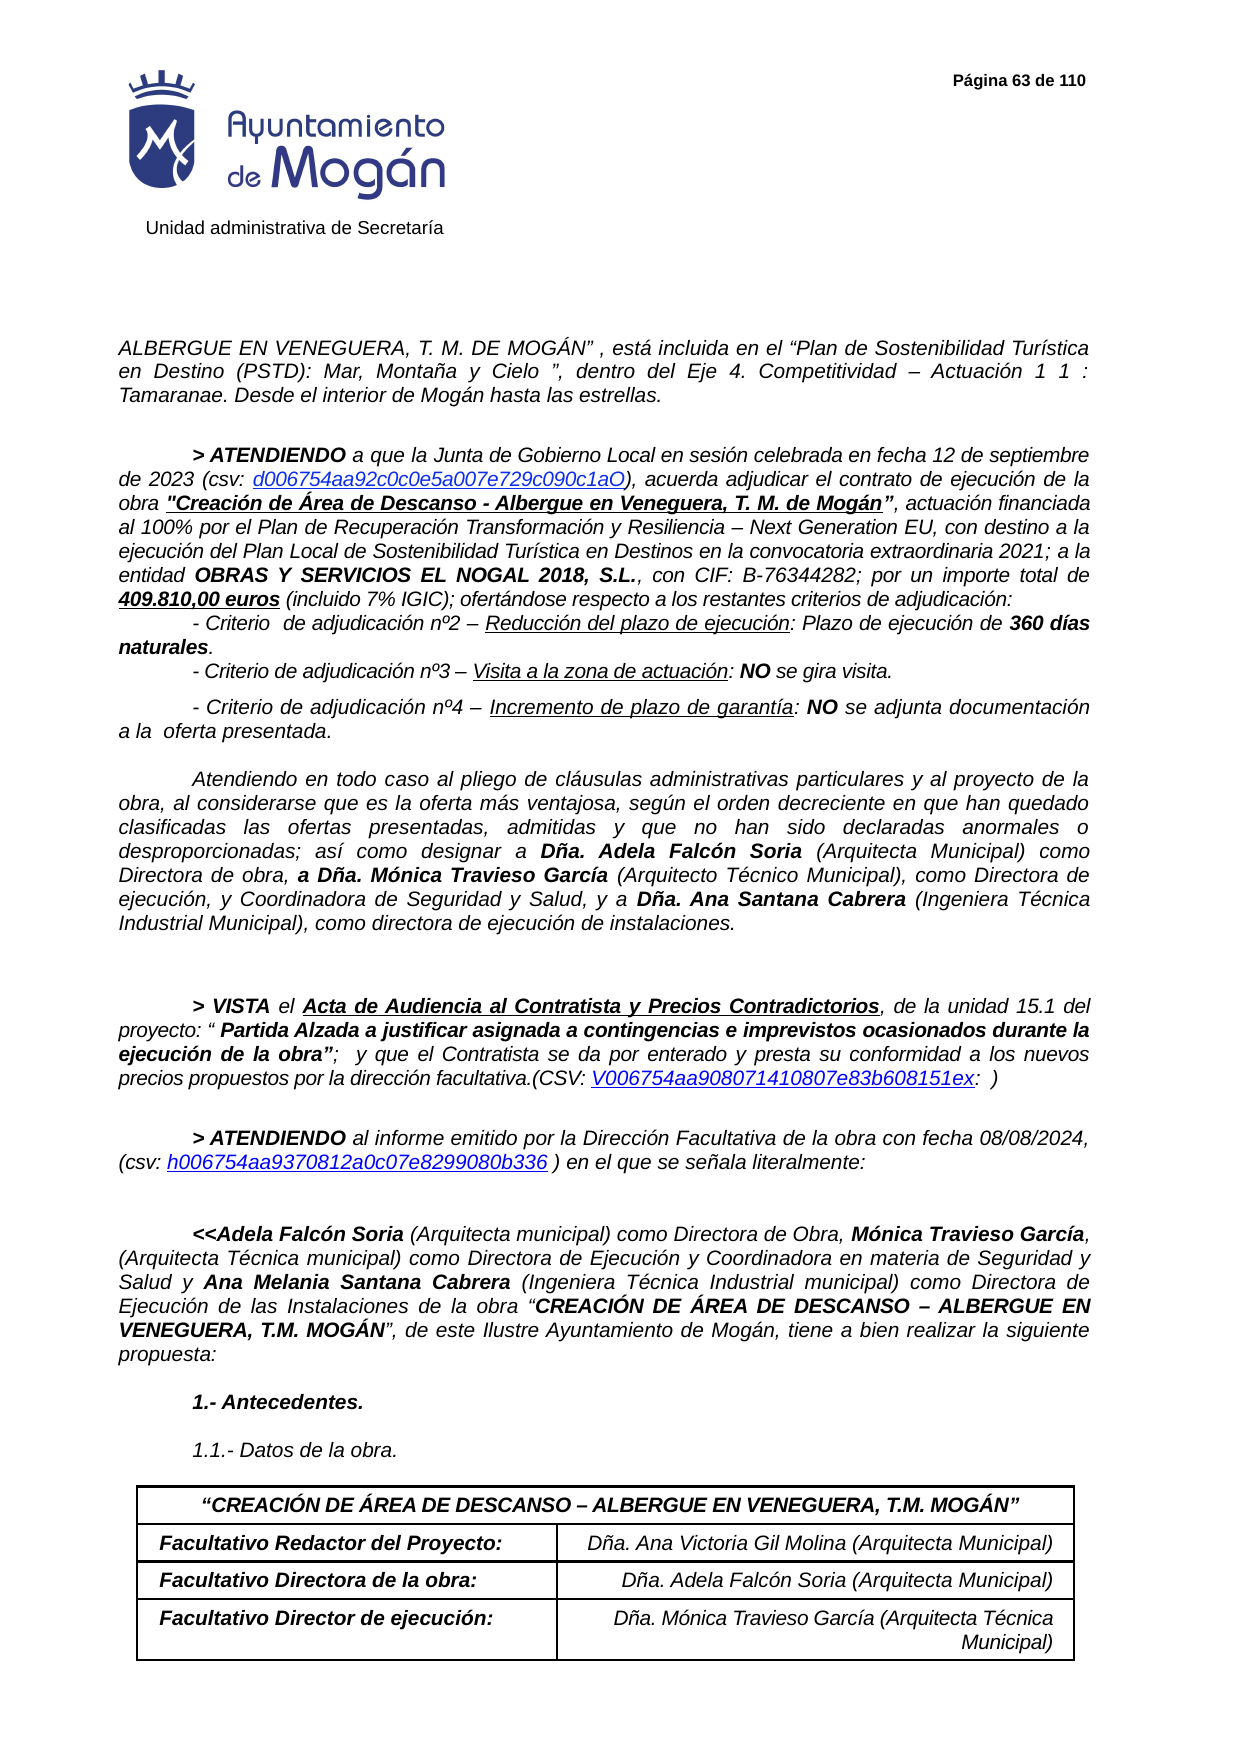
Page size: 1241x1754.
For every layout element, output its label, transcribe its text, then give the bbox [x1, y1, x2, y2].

table_cell Facultativo Directora de la obra: [138, 1563, 556, 1598]
text > ATENDIENDO a que la Junta de Gobierno Local en sesión celebrada en fecha 12 de septiembre de 2023 (csv: d006754aa92c0c0e5a007e729c090c1aO), acuerda adjudicar el contrato de ejecución de la obra "Creación de Área de Descanso - Albergue en Veneguera, T. M. de Mogán”, actuación financiada al 100% por el Plan de Recuperación Transformación y Resiliencia – Next Generation EU, con destino a la ejecución del Plan Local de Sostenibilidad Turística en Destinos en la convocatoria extraordinaria 2021; a la entidad OBRAS Y SERVICIOS EL NOGAL 2018, S.L., con CIF: B-76344282; por un importe total de 409.810,00 euros (incluido 7% IGIC); ofertándose respecto a los restantes criterios de adjudicación: [118, 443, 1092, 611]
text 1.1.- Datos de la obra. [118, 1437, 1092, 1461]
table_header “CREACIÓN DE ÁREA DE DESCANSO – ALBERGUE EN VENEGUERA, T.M. MOGÁN” [138, 1488, 1073, 1523]
table_cell Facultativo Director de ejecución: [138, 1600, 556, 1659]
list > ATENDIENDO al informe emitido por la Dirección Facultativa de la obra con fecha 08/08/2024, (csv: h006754aa9370812a0c07e8299080b336 ) en el que se señala literalmente: [118, 1126, 1092, 1174]
table_cell Dña. Ana Victoria Gil Molina (Arquitecta Municipal) [558, 1525, 1073, 1560]
text - Criterio de adjudicación nº3 – Visita a la zona de actuación: NO se gira visita. [118, 659, 1092, 683]
picture [128, 70, 445, 206]
text Atendiendo en todo caso al pliego de cláusulas administrativas particulares y al proyecto de la obra, al considerarse que es la oferta más ventajosa, según el orden decreciente en que han quedado clasificadas las ofertas presentadas, admitidas y que no han sido declaradas anormales o desproporcionadas; así como designar a Dña. Adela Falcón Soria (Arquitecta Municipal) como Directora de obra, a Dña. Mónica Travieso García (Arquitecto Técnico Municipal), como Directora de ejecución, y Coordinadora de Seguridad y Salud, y a Dña. Ana Santana Cabrera (Ingeniera Técnica Industrial Municipal), como directora de ejecución de instalaciones. [118, 767, 1092, 934]
text <<Adela Falcón Soria (Arquitecta municipal) como Directora de Obra, Mónica Travieso García, (Arquitecta Técnica municipal) como Directora de Ejecución y Coordinadora en materia de Seguridad y Salud y Ana Melania Santana Cabrera (Ingeniera Técnica Industrial municipal) como Directora de Ejecución de las Instalaciones de la obra “CREACIÓN DE ÁREA DE DESCANSO – ALBERGUE EN VENEGUERA, T.M. MOGÁN”, de este Ilustre Ayuntamiento de Mogán, tiene a bien realizar la siguiente propuesta: [118, 1222, 1092, 1366]
text ALBERGUE EN VENEGUERA, T. M. DE MOGÁN” , está incluida en el “Plan de Sostenibilidad Turística en Destino (PSTD): Mar, Montaña y Cielo ”, dentro del Eje 4. Competitividad – Actuación 1 1 : Tamaranae. Desde el interior de Mogán hasta las estrellas. [118, 335, 1092, 407]
list - Criterio de adjudicación nº4 – Incremento de plazo de garantía: NO se adjunta documentación a la oferta presentada. [118, 695, 1092, 743]
list > VISTA el Acta de Audiencia al Contratista y Precios Contradictorios, de la unidad 15.1 del proyecto: “ Partida Alzada a justificar asignada a contingencias e imprevistos ocasionados durante la ejecución de la obra”; y que el Contratista se da por enterado y presta su conformidad a los nuevos precios propuestos por la dirección facultativa.(CSV: V006754aa908071410807e83b608151ex: ) [118, 994, 1092, 1090]
table_cell Dña. Adela Falcón Soria (Arquitecta Municipal) [558, 1563, 1073, 1598]
table_cell Dña. Mónica Travieso García (Arquitecta Técnica Municipal) [558, 1600, 1073, 1659]
table_cell Facultativo Redactor del Proyecto: [138, 1525, 556, 1560]
text 1.- Antecedentes. [118, 1389, 1092, 1413]
text - Criterio de adjudicación nº2 – Reducción del plazo de ejecución: Plazo de ejecución de 360 días naturales. [118, 611, 1092, 659]
